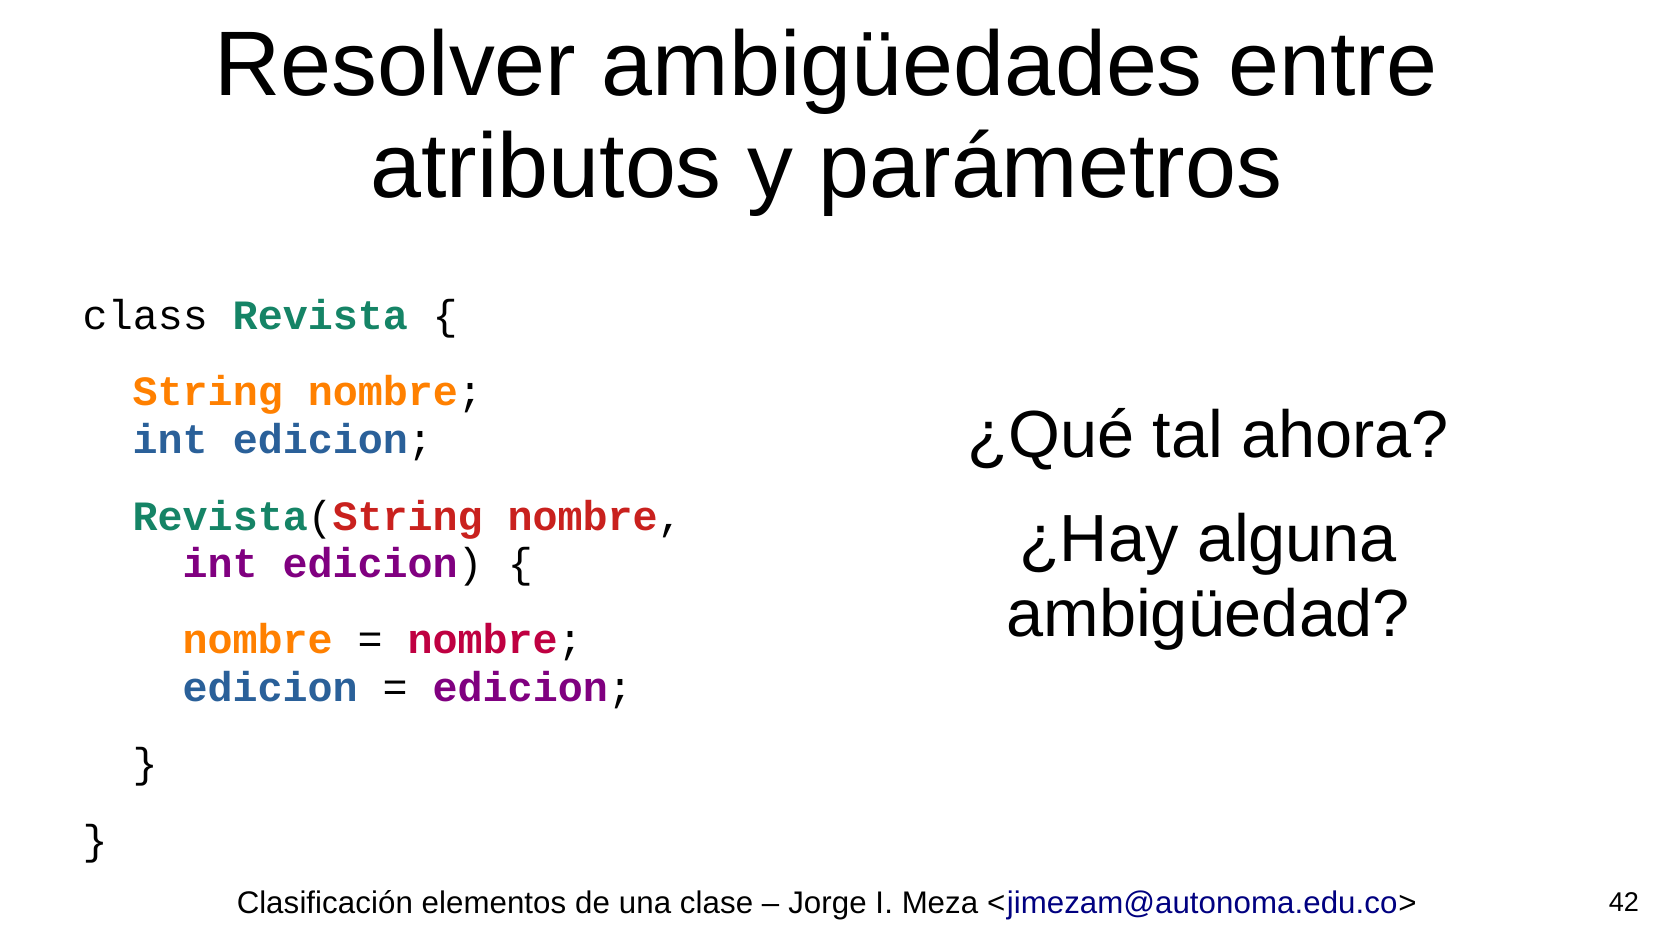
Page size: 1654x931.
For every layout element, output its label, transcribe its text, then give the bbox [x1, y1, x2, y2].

title Resolver ambigüedades entre atributos y parámetros [82, 12, 1571, 218]
list class Revista { String nombre; int edicion; Revista(String nombre, int edicion) { nombre = nombre; edicion = edicion; } } [82, 217, 809, 879]
list ¿Qué tal ahora? ¿Hay alguna ambigüedad? [845, 217, 1572, 879]
